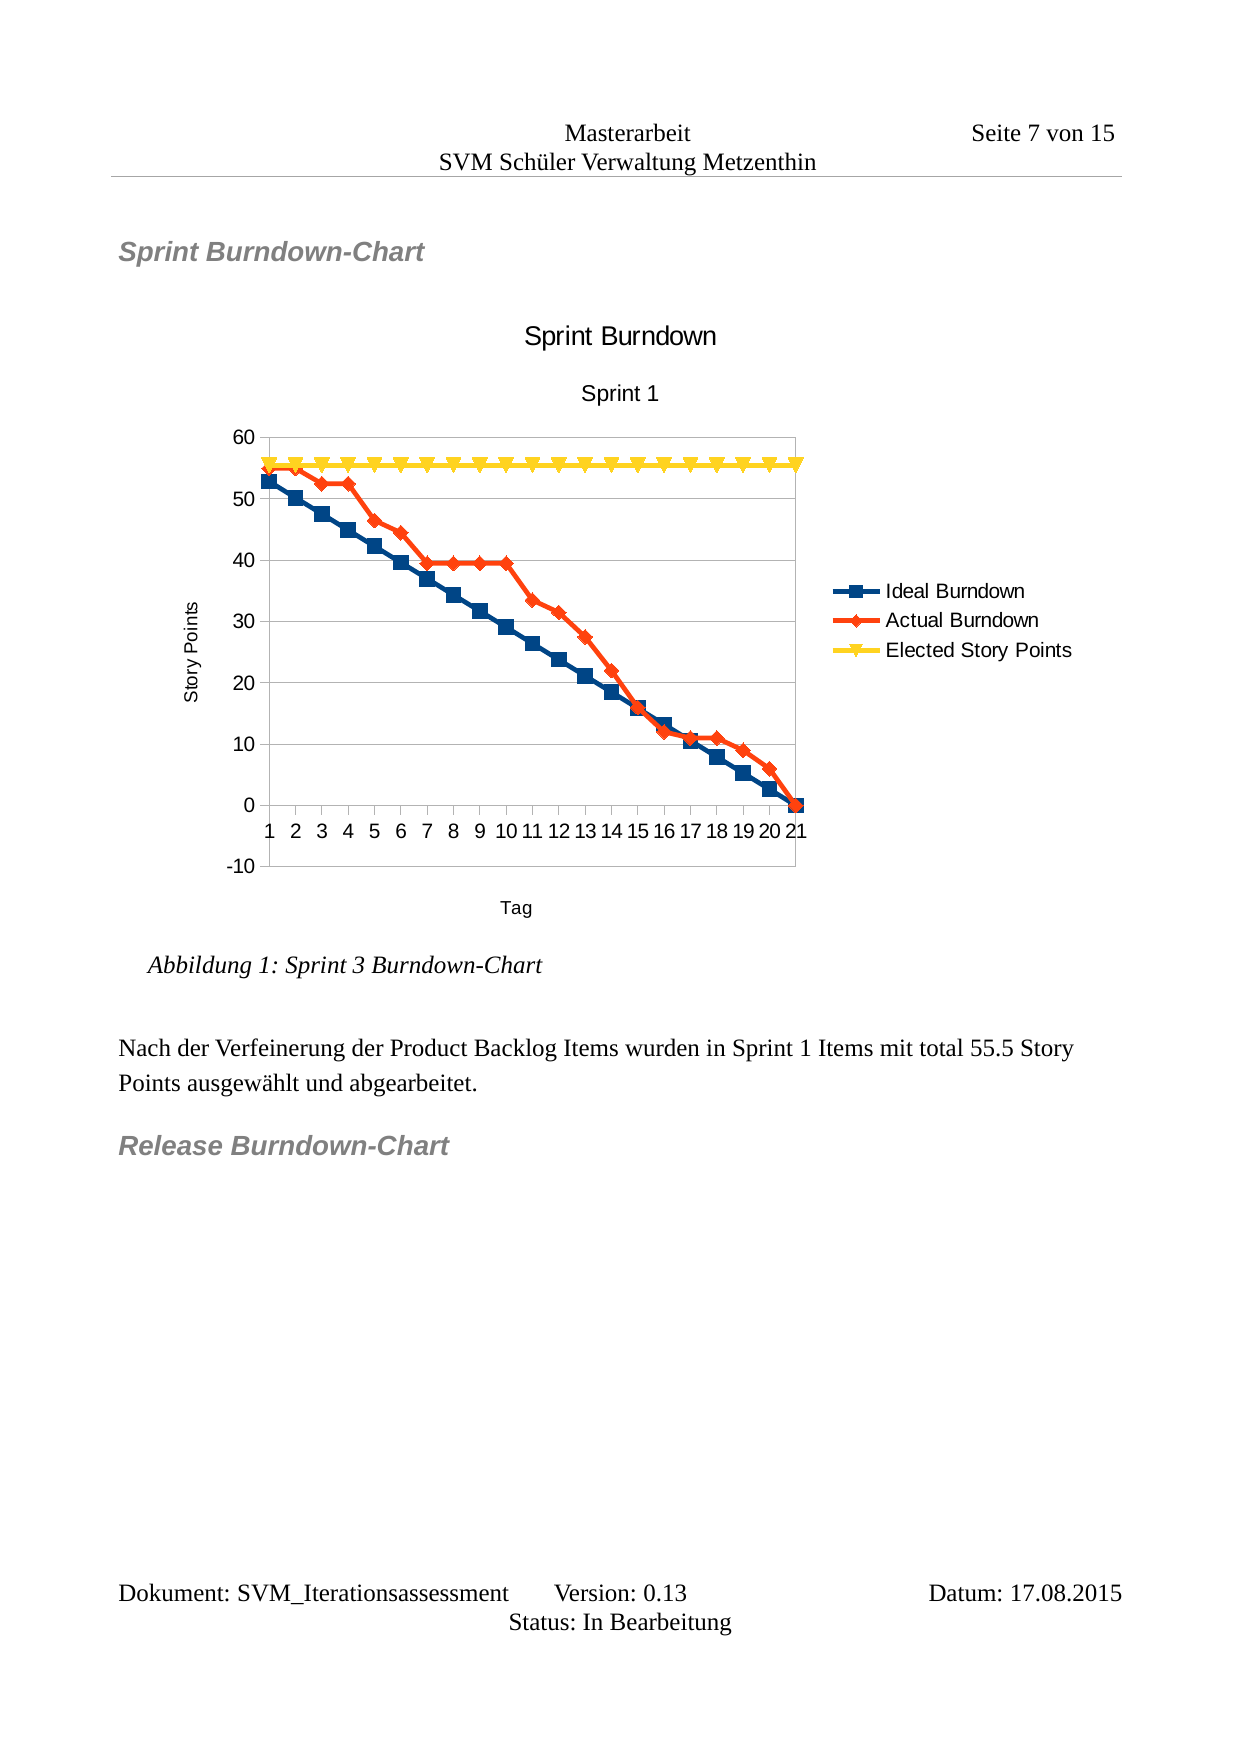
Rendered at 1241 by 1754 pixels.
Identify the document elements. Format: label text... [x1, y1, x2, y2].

subtitle Release Burndown-Chart [118, 1129, 1122, 1161]
text Abbildung 1: Sprint 3 Burndown-Chart [148, 950, 1093, 978]
text Nach der Verfeinerung der Product Backlog Items wurden in Sprint 1 Items mit total 55.5 Story Points ausgewählt und abgearbeitet. [118, 1033, 1122, 1096]
subtitle Sprint Burndown-Chart [118, 235, 1122, 267]
